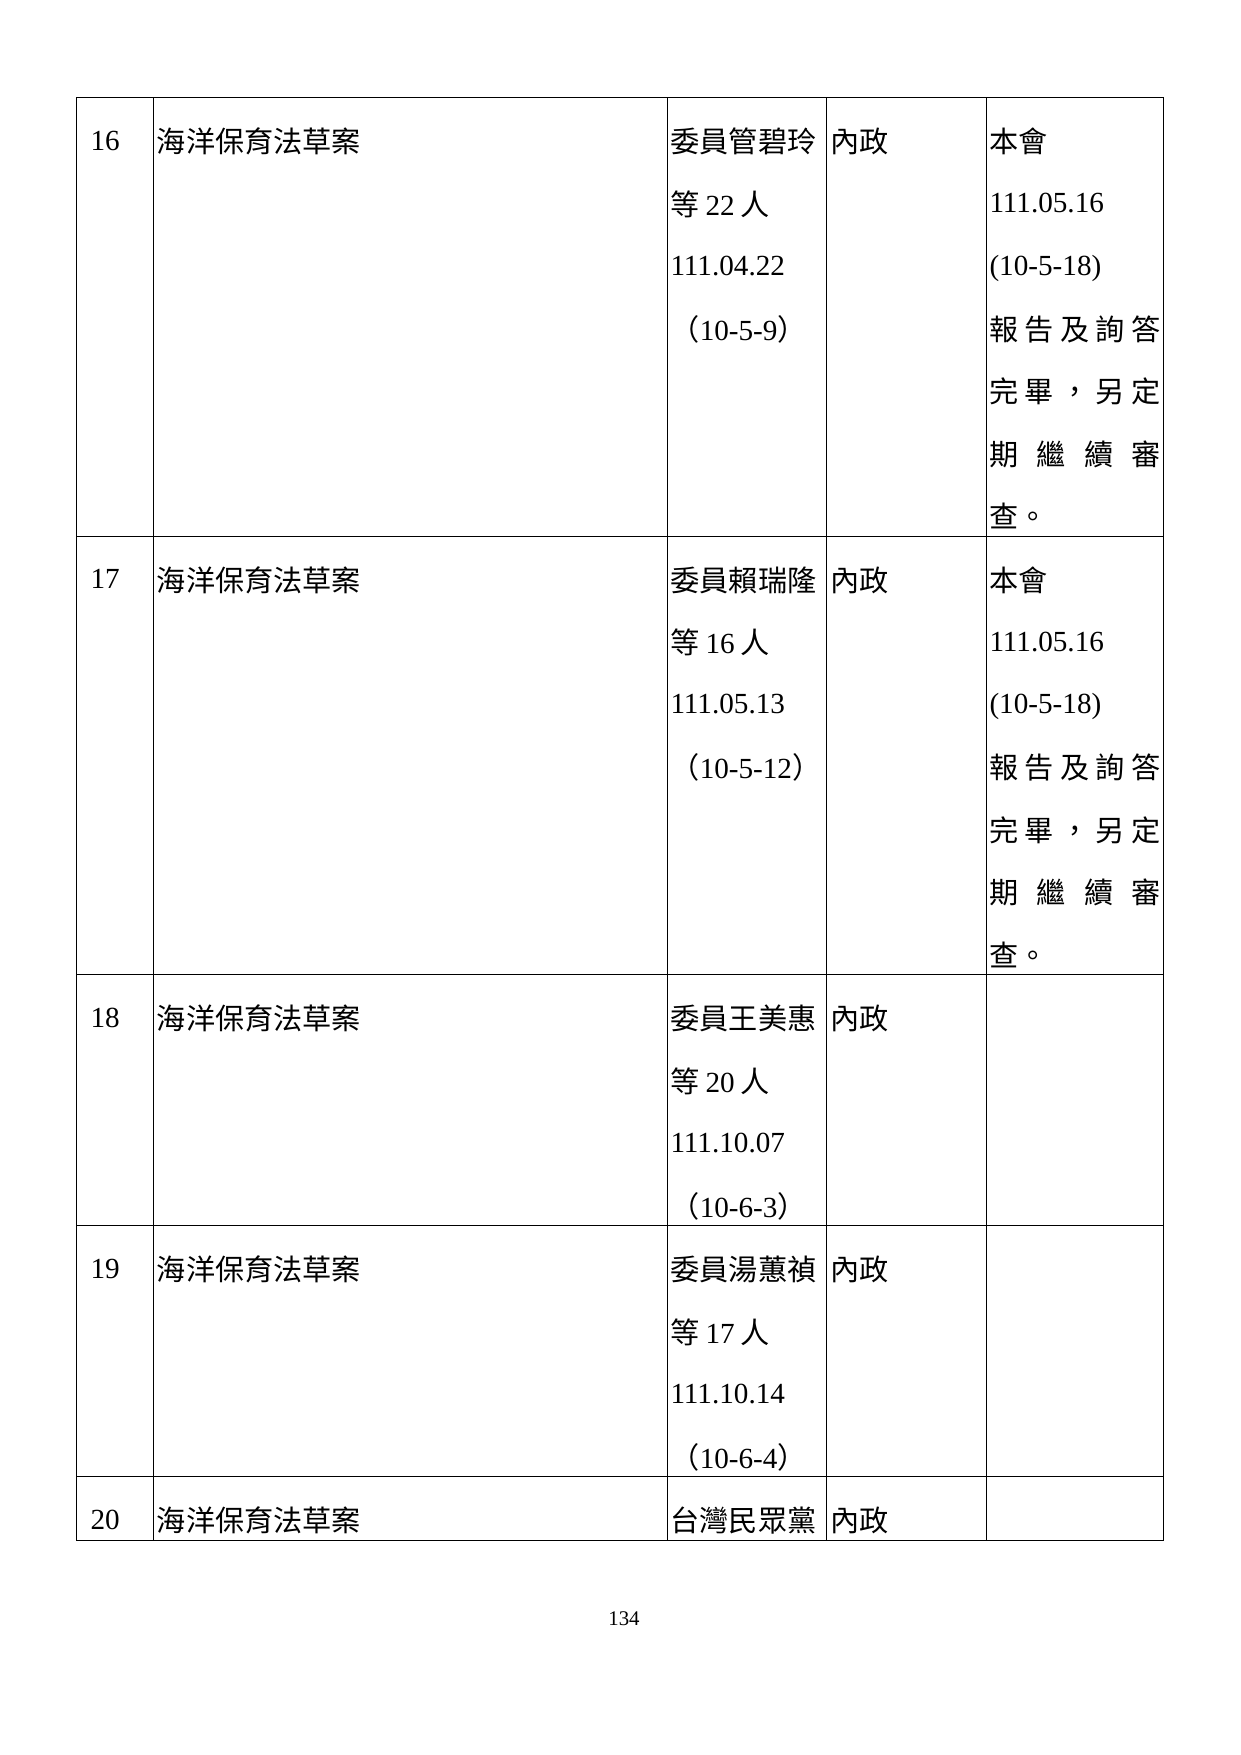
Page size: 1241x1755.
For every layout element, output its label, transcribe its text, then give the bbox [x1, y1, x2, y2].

table_cell 內政 [827, 98, 986, 536]
table_cell 內政 [827, 1477, 986, 1540]
table_cell 本會 111.05.16 (10-5-18) 報告及詢答完畢，另定期繼續審查。 [987, 98, 1163, 536]
table_cell [77, 98, 153, 536]
table_cell 海洋保育法草案 [154, 1226, 667, 1476]
table_cell [987, 975, 1163, 1225]
table_cell [77, 537, 153, 974]
table_cell [987, 1226, 1163, 1476]
table_cell 海洋保育法草案 [154, 537, 667, 974]
table_cell 內政 [827, 1226, 986, 1476]
table_cell 內政 [827, 537, 986, 974]
table_cell 本會 111.05.16 (10-5-18) 報告及詢答完畢，另定期繼續審查。 [987, 537, 1163, 974]
table_cell 海洋保育法草案 [154, 975, 667, 1225]
table_cell 委員湯蕙禎等17人 111.10.14 （10-6-4） [668, 1226, 826, 1476]
table_cell [987, 1477, 1163, 1540]
table_cell 委員管碧玲等22人 111.04.22 （10-5-9） [668, 98, 826, 536]
table_cell [77, 1477, 153, 1540]
table_cell 內政 [827, 975, 986, 1225]
table_cell 委員賴瑞隆等16人 111.05.13 （10-5-12） [668, 537, 826, 974]
table_cell 海洋保育法草案 [154, 98, 667, 536]
table_cell 委員王美惠等20人 111.10.07 （10-6-3） [668, 975, 826, 1225]
table_cell [77, 1226, 153, 1476]
table_cell 台灣民眾黨 [668, 1477, 826, 1540]
table_cell [77, 975, 153, 1225]
table_cell 海洋保育法草案 [154, 1477, 667, 1540]
